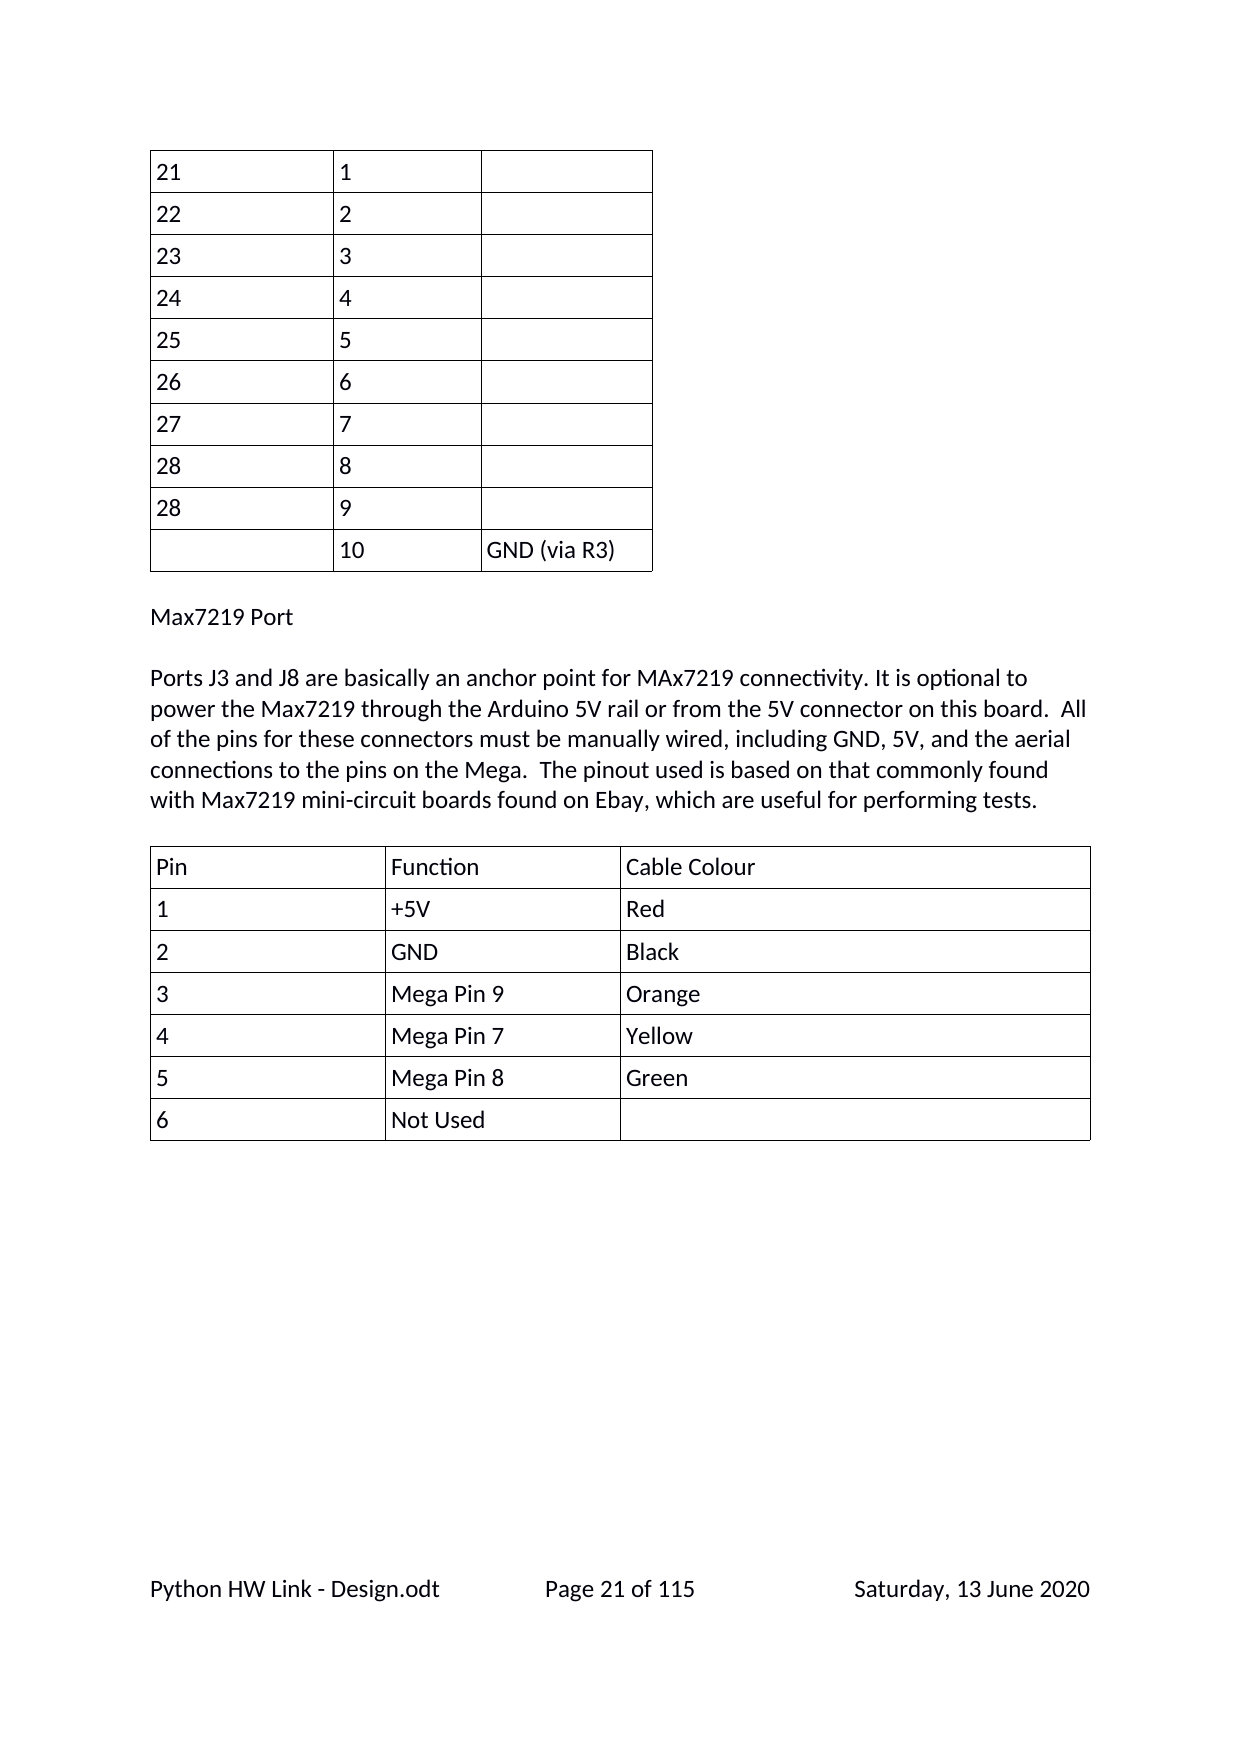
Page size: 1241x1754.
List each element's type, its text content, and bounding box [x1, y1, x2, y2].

table_cell GND (via R3) [482, 530, 652, 571]
table_cell 21 [151, 151, 333, 192]
table_cell 8 [334, 446, 481, 487]
table_cell Mega Pin 7 [386, 1015, 620, 1056]
table_cell 4 [151, 1015, 385, 1056]
table_cell 5 [151, 1057, 385, 1098]
table_cell 7 [334, 404, 481, 444]
table_cell 6 [151, 1099, 385, 1140]
table_cell 4 [334, 277, 481, 318]
table_cell 10 [334, 530, 481, 571]
table_cell Orange [621, 973, 1090, 1014]
table_header Pin [151, 847, 385, 888]
table_header Function [386, 847, 620, 888]
table_cell [482, 151, 652, 192]
table_cell 1 [151, 889, 385, 930]
table_cell Yellow [621, 1015, 1090, 1056]
table_cell [621, 1099, 1090, 1140]
table_cell Mega Pin 8 [386, 1057, 620, 1098]
table_cell 23 [151, 235, 333, 276]
table_cell [482, 361, 652, 402]
table_cell 2 [151, 931, 385, 972]
table_cell 6 [334, 361, 481, 402]
table_cell 1 [334, 151, 481, 192]
text Ports J3 and J8 are basically an anchor point for MAx7219 connectivity. It is optional to power the Max7219 through the Arduino 5V rail or from the 5V connector on this board. All of the pins for these connectors must be manually wired, including GND, 5V, and the aerial connections to the pins on the Mega. The pinout used is based on that commonly found with Max7219 mini-circuit boards found on Ebay, which are useful for performing tests. [150, 662, 1090, 815]
table_cell [482, 404, 652, 444]
table_cell 27 [151, 404, 333, 444]
table_cell 3 [334, 235, 481, 276]
table_cell [482, 277, 652, 318]
table_cell 28 [151, 446, 333, 487]
table_cell Not Used [386, 1099, 620, 1140]
table_cell Green [621, 1057, 1090, 1098]
table_cell GND [386, 931, 620, 972]
table_cell 5 [334, 319, 481, 360]
table_cell Red [621, 889, 1090, 930]
table_cell 25 [151, 319, 333, 360]
table_cell 9 [334, 488, 481, 529]
table_cell Mega Pin 9 [386, 973, 620, 1014]
table_cell Black [621, 931, 1090, 972]
table_cell 3 [151, 973, 385, 1014]
table_cell +5V [386, 889, 620, 930]
text Max7219 Port [150, 601, 1090, 632]
table_header Cable Colour [621, 847, 1090, 888]
table_cell [482, 446, 652, 487]
table_cell 24 [151, 277, 333, 318]
table_cell [482, 193, 652, 234]
table_cell 28 [151, 488, 333, 529]
table_cell [482, 319, 652, 360]
table_cell [151, 530, 333, 571]
table_cell 26 [151, 361, 333, 402]
table_cell [482, 235, 652, 276]
table_cell 22 [151, 193, 333, 234]
table_cell 2 [334, 193, 481, 234]
table_cell [482, 488, 652, 529]
